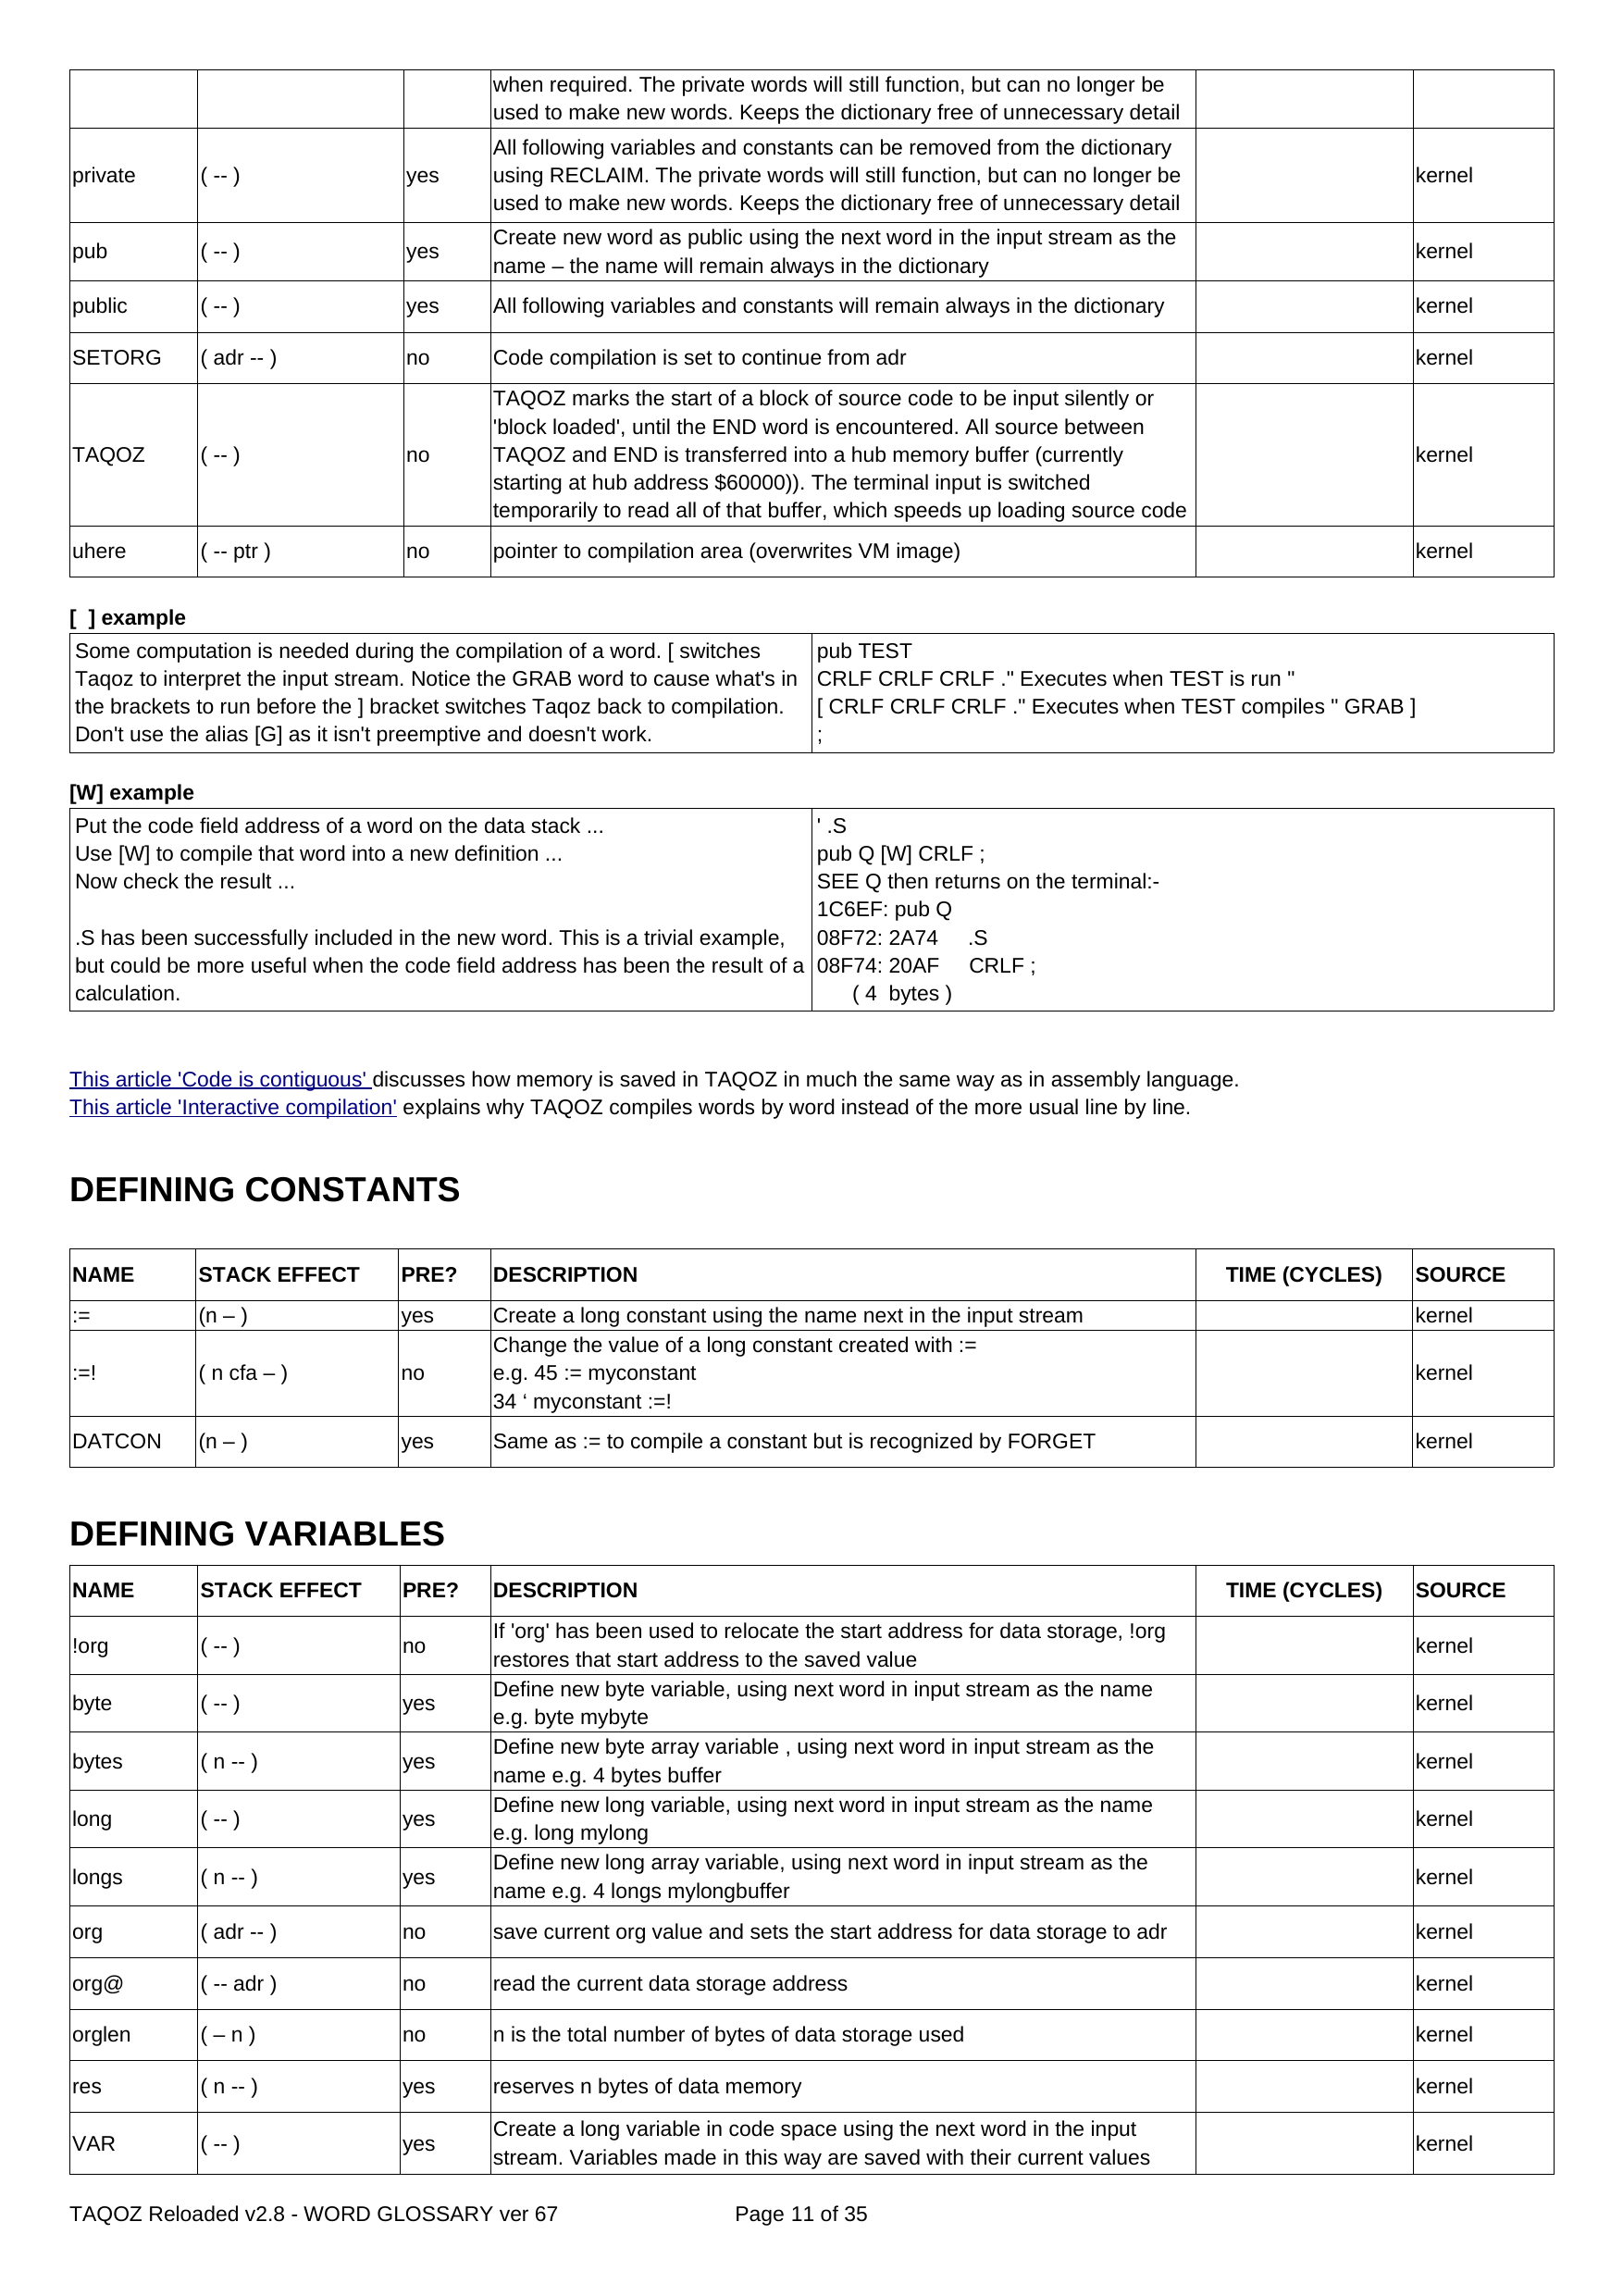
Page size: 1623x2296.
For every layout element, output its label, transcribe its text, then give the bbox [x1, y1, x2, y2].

table_header NAME [70, 1249, 195, 1300]
table_cell yes [404, 223, 490, 280]
table_cell res [70, 2061, 197, 2112]
text [ ] example [69, 605, 1554, 629]
table_cell kernel [1414, 1791, 1554, 1847]
table_header PRE? [401, 1566, 490, 1616]
subtitle DEFINING CONSTANTS [69, 1169, 1554, 1209]
table_cell kernel [1414, 1617, 1554, 1674]
table_cell yes [404, 281, 490, 331]
table_cell [198, 70, 403, 127]
table_cell All following variables and constants will remain always in the dictionary [491, 281, 1196, 331]
table_header SOURCE [1413, 1249, 1554, 1300]
table_cell [1196, 1906, 1413, 1957]
table_cell ( -- ) [198, 1675, 400, 1731]
table_cell If 'org' has been used to relocate the start address for data storage, !org restores that start address to the saved value [491, 1617, 1196, 1674]
table_cell ( -- ) [198, 1791, 400, 1847]
text This article 'Code is contiguous' discusses how memory is saved in TAQOZ in much the same way as in assembly language. [69, 1067, 1554, 1091]
table_cell kernel [1413, 1417, 1554, 1467]
table_cell byte [70, 1675, 197, 1731]
table_cell no [401, 1958, 490, 2009]
table_cell no [404, 333, 490, 383]
table_cell ( adr -- ) [198, 333, 403, 383]
table_header DESCRIPTION [491, 1249, 1196, 1300]
table_cell no [401, 1617, 490, 1674]
table_cell no [404, 527, 490, 577]
table_header TIME (CYCLES) [1196, 1566, 1413, 1616]
table_cell ( -- ) [198, 223, 403, 280]
subtitle DEFINING VARIABLES [69, 1513, 1554, 1553]
table_cell [1196, 2010, 1413, 2060]
table_header Put the code field address of a word on the data stack ... Use [W] to compile that word into a new definition ... Now check the result ... .S has been successfully included in the new word. This is a trivial example, but could be more useful when the code field address has been the result of a calculation. [70, 809, 811, 1011]
table_cell Define new byte array variable , using next word in input stream as the name e.g. 4 bytes buffer [491, 1732, 1196, 1790]
table_cell kernel [1414, 129, 1554, 222]
text This article 'Interactive compilation' explains why TAQOZ compiles words by word instead of the more usual line by line. [69, 1095, 1554, 1119]
table_header NAME [70, 1566, 197, 1616]
table_cell Create a long constant using the name next in the input stream [491, 1301, 1196, 1330]
table_cell [1196, 1958, 1413, 2009]
table_cell no [401, 2010, 490, 2060]
table_cell private [70, 129, 197, 222]
table_cell TAQOZ marks the start of a block of source code to be input silently or 'block loaded', until the END word is encountered. All source between TAQOZ and END is transferred into a hub memory buffer (currently starting at hub address $60000)). The terminal input is switched temporarily to read all of that buffer, which speeds up loading source code [491, 384, 1196, 525]
table_cell Same as := to compile a constant but is recognized by FORGET [491, 1417, 1196, 1467]
table_cell no [404, 384, 490, 525]
table_cell org@ [70, 1958, 197, 2009]
table_cell ( n -- ) [198, 1848, 400, 1905]
table_cell longs [70, 1848, 197, 1905]
table_cell kernel [1414, 2113, 1554, 2174]
table_cell VAR [70, 2113, 197, 2174]
table_cell Define new long array variable, using next word in input stream as the name e.g. 4 longs mylongbuffer [491, 1848, 1196, 1905]
table_header DESCRIPTION [491, 1566, 1196, 1616]
table_header STACK EFFECT [196, 1249, 398, 1300]
table_cell [1196, 1301, 1412, 1330]
table_cell yes [401, 2113, 490, 2174]
table_cell ( n -- ) [198, 2061, 400, 2112]
table_header SOURCE [1414, 1566, 1554, 1616]
table_cell [1196, 129, 1413, 222]
table_cell [1196, 70, 1413, 127]
table_cell TAQOZ [70, 384, 197, 525]
table_cell yes [401, 1791, 490, 1847]
table_cell kernel [1414, 223, 1554, 280]
table_cell yes [399, 1417, 490, 1467]
table_cell [1414, 70, 1554, 127]
table_cell kernel [1413, 1301, 1554, 1330]
table_cell :=! [70, 1331, 195, 1416]
table_cell public [70, 281, 197, 331]
table_cell kernel [1414, 333, 1554, 383]
table_cell [1196, 1617, 1413, 1674]
table_cell yes [404, 129, 490, 222]
table_cell org [70, 1906, 197, 1957]
table_cell [404, 70, 490, 127]
table_cell ( -- ptr ) [198, 527, 403, 577]
table_cell when required. The private words will still function, but can no longer be used to make new words. Keeps the dictionary free of unnecessary detail [491, 70, 1196, 127]
table_header ' .S pub Q [W] CRLF ; SEE Q then returns on the terminal:- 1C6EF: pub Q 08F72: 2A74 .S 08F74: 20AF CRLF ; ( 4 bytes ) [812, 809, 1554, 1011]
table_header PRE? [399, 1249, 490, 1300]
table_header STACK EFFECT [198, 1566, 400, 1616]
table_cell [1196, 384, 1413, 525]
table_cell ( -- adr ) [198, 1958, 400, 2009]
table_cell [1196, 281, 1413, 331]
table_cell pub [70, 223, 197, 280]
table_cell [1196, 1417, 1412, 1467]
table_cell orglen [70, 2010, 197, 2060]
table_cell Create new word as public using the next word in the input stream as the name – the name will remain always in the dictionary [491, 223, 1196, 280]
table_cell Change the value of a long constant created with := e.g. 45 := myconstant 34 ‘ myconstant :=! [491, 1331, 1196, 1416]
table_cell ( n cfa – ) [196, 1331, 398, 1416]
table_cell kernel [1413, 1331, 1554, 1416]
table_cell reserves n bytes of data memory [491, 2061, 1196, 2112]
table_cell yes [401, 1675, 490, 1731]
table_cell ( -- ) [198, 281, 403, 331]
table_cell [1196, 333, 1413, 383]
table_cell n is the total number of bytes of data storage used [491, 2010, 1196, 2060]
table_cell [1196, 1791, 1413, 1847]
table_cell [1196, 2113, 1413, 2174]
table_cell ( -- ) [198, 1617, 400, 1674]
table_cell long [70, 1791, 197, 1847]
table_cell yes [401, 2061, 490, 2112]
table_cell ( – n ) [198, 2010, 400, 2060]
table_cell read the current data storage address [491, 1958, 1196, 2009]
table_cell ( adr -- ) [198, 1906, 400, 1957]
table_cell kernel [1414, 281, 1554, 331]
table_cell [1196, 527, 1413, 577]
table_cell kernel [1414, 1848, 1554, 1905]
text [W] example [69, 780, 1554, 804]
table_cell kernel [1414, 2061, 1554, 2112]
table_cell kernel [1414, 527, 1554, 577]
table_cell pointer to compilation area (overwrites VM image) [491, 527, 1196, 577]
table_cell yes [401, 1732, 490, 1790]
table_cell bytes [70, 1732, 197, 1790]
table_cell [70, 70, 197, 127]
table_cell ( -- ) [198, 2113, 400, 2174]
table_header Some computation is needed during the compilation of a word. [ switches Taqoz to interpret the input stream. Notice the GRAB word to cause what's in the brackets to run before the ] bracket switches Taqoz back to compilation. Don't use the alias [G] as it isn't preemptive and doesn't work. [70, 634, 811, 751]
table_cell yes [401, 1848, 490, 1905]
table_cell := [70, 1301, 195, 1330]
table_cell yes [399, 1301, 490, 1330]
table_cell !org [70, 1617, 197, 1674]
table_cell [1196, 223, 1413, 280]
table_cell [1196, 1848, 1413, 1905]
table_cell kernel [1414, 1906, 1554, 1957]
table_cell (n – ) [196, 1417, 398, 1467]
table_cell kernel [1414, 1958, 1554, 2009]
table_cell Define new long variable, using next word in input stream as the name e.g. long mylong [491, 1791, 1196, 1847]
table_cell ( -- ) [198, 384, 403, 525]
table_cell [1196, 1675, 1413, 1731]
table_cell Define new byte variable, using next word in input stream as the name e.g. byte mybyte [491, 1675, 1196, 1731]
table_cell Create a long variable in code space using the next word in the input stream. Variables made in this way are saved with their current values [491, 2113, 1196, 2174]
table_cell DATCON [70, 1417, 195, 1467]
table_cell kernel [1414, 384, 1554, 525]
table_cell kernel [1414, 1675, 1554, 1731]
table_cell no [401, 1906, 490, 1957]
table_header pub TEST CRLF CRLF CRLF ." Executes when TEST is run " [ CRLF CRLF CRLF ." Executes when TEST compiles " GRAB ] ; [812, 634, 1554, 751]
table_cell [1196, 1331, 1412, 1416]
table_header TIME (CYCLES) [1196, 1249, 1412, 1300]
table_cell (n – ) [196, 1301, 398, 1330]
table_cell All following variables and constants can be removed from the dictionary using RECLAIM. The private words will still function, but can no longer be used to make new words. Keeps the dictionary free of unnecessary detail [491, 129, 1196, 222]
table_cell ( n -- ) [198, 1732, 400, 1790]
table_cell Code compilation is set to continue from adr [491, 333, 1196, 383]
table_cell kernel [1414, 2010, 1554, 2060]
table_cell uhere [70, 527, 197, 577]
table_cell [1196, 2061, 1413, 2112]
table_cell SETORG [70, 333, 197, 383]
table_cell [1196, 1732, 1413, 1790]
table_cell kernel [1414, 1732, 1554, 1790]
table_cell ( -- ) [198, 129, 403, 222]
table_cell save current org value and sets the start address for data storage to adr [491, 1906, 1196, 1957]
table_cell no [399, 1331, 490, 1416]
